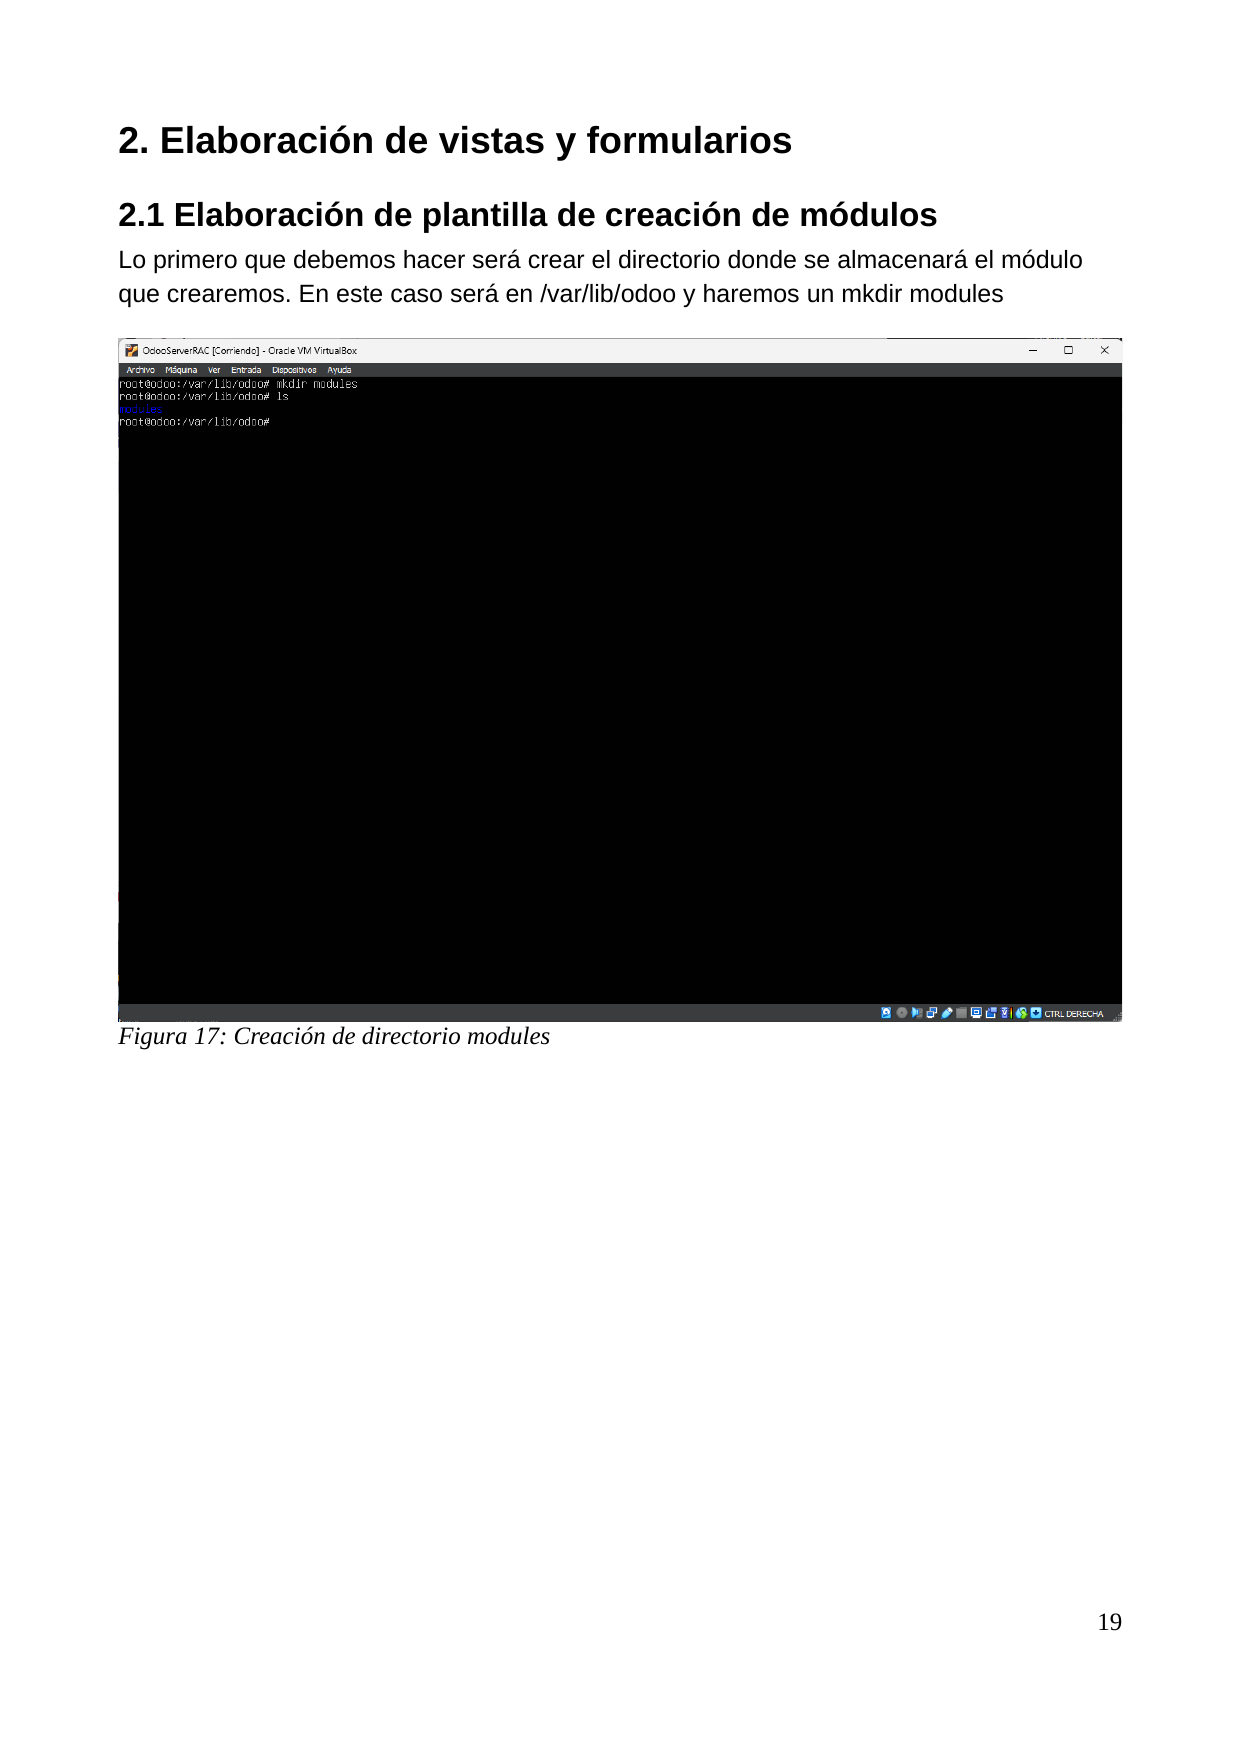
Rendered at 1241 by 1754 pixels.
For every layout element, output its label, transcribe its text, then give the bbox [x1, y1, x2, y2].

subtitle 2. Elaboración de vistas y formularios [118, 118, 1122, 161]
subtitle 2.1 Elaboración de plantilla de creación de módulos [118, 194, 1122, 233]
text Lo primero que debemos hacer será crear el directorio donde se almacenará el módulo que crearemos. En este caso será en /var/lib/odoo y haremos un mkdir modules [118, 246, 1122, 307]
text Figura 17: Creación de directorio modules [118, 1022, 1122, 1050]
picture [118, 338, 1123, 1022]
